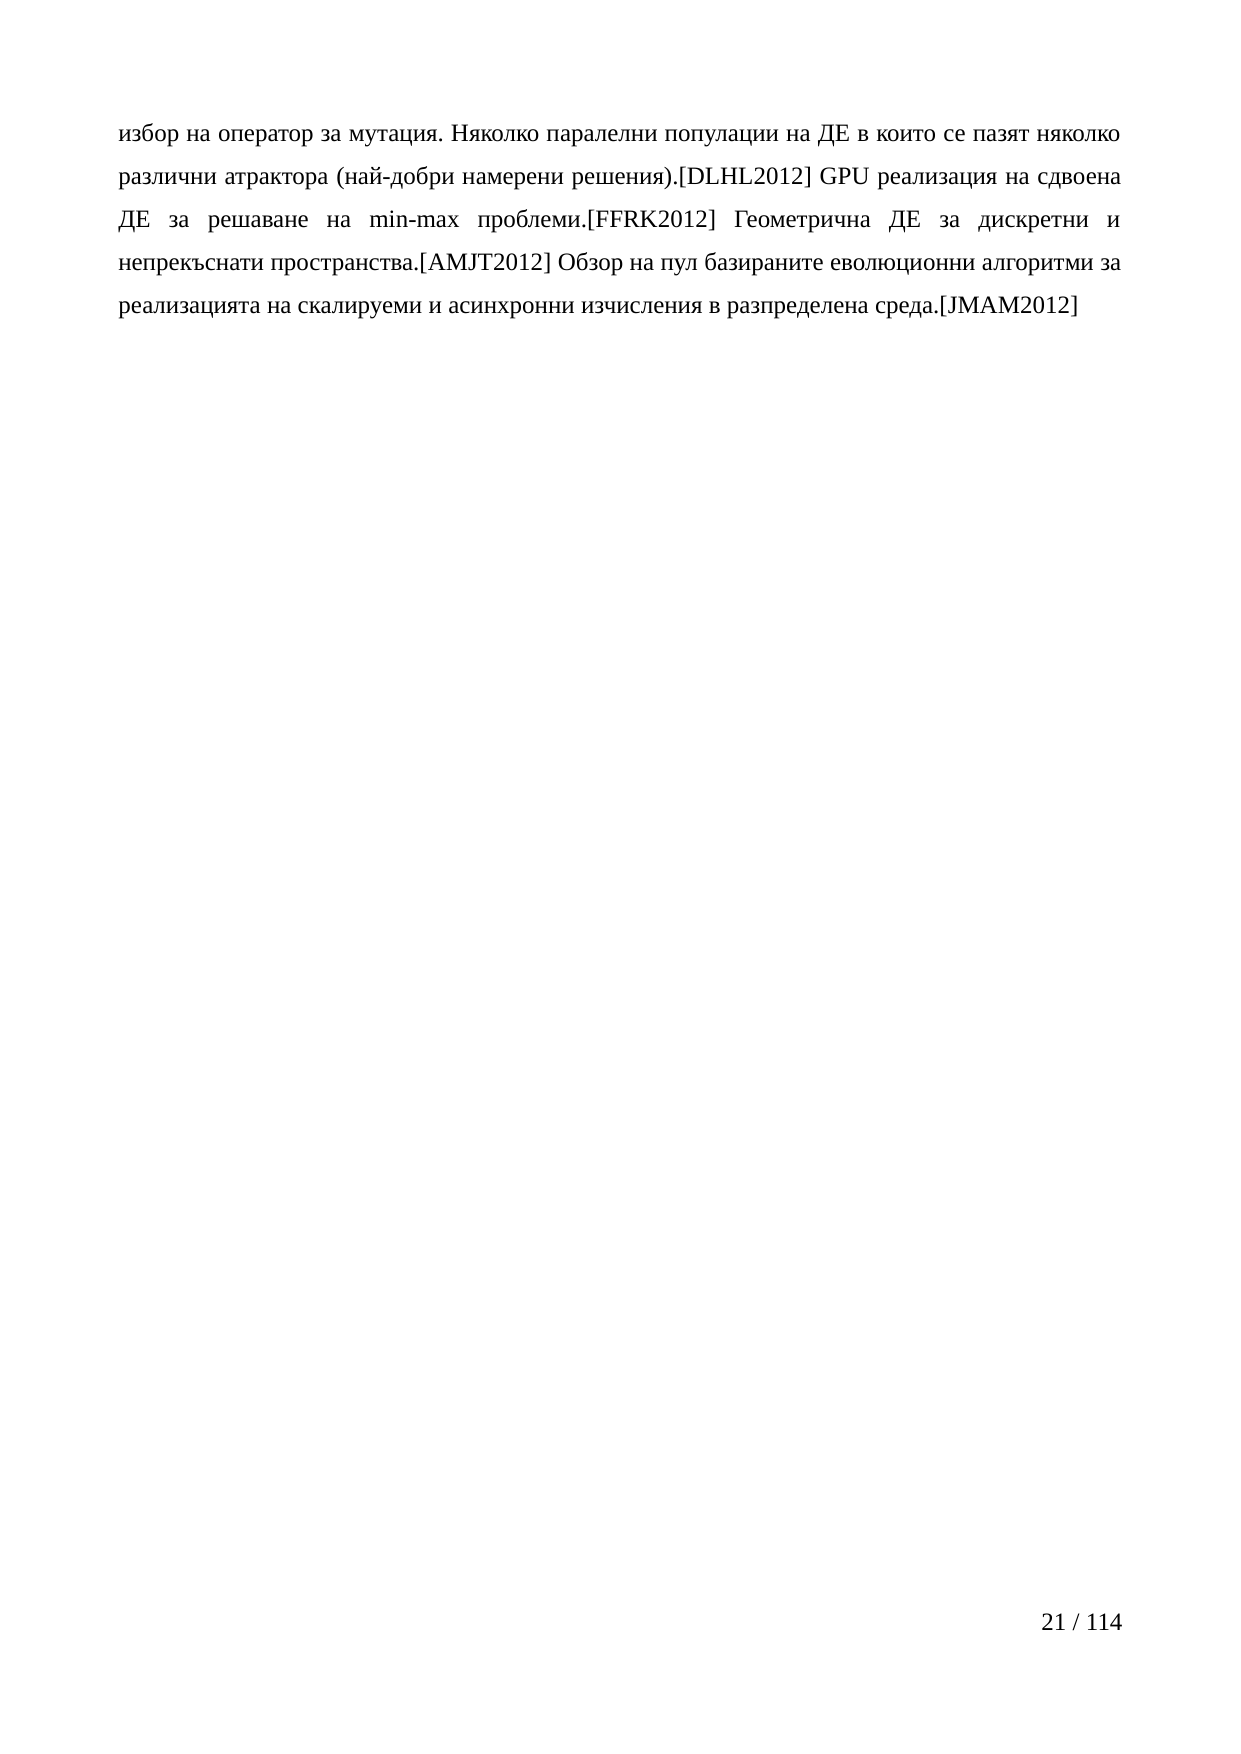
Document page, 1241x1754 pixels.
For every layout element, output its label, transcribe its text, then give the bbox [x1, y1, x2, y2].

text избор на оператор за мутация. Няколко паралелни популации на ДЕ в които се пазят няколко различни атрактора (най-добри намерени решения).[DLHL2012] GPU реализация на сдвоена ДЕ за решаване на min-max проблеми.[FFRK2012] Геометрична ДЕ за дискретни и непрекъснати пространства.[AMJT2012] Обзор на пул базираните еволюционни алгоритми за реализацията на скалируеми и асинхронни изчисления в разпределена среда.[JMAM2012] [118, 118, 1122, 319]
